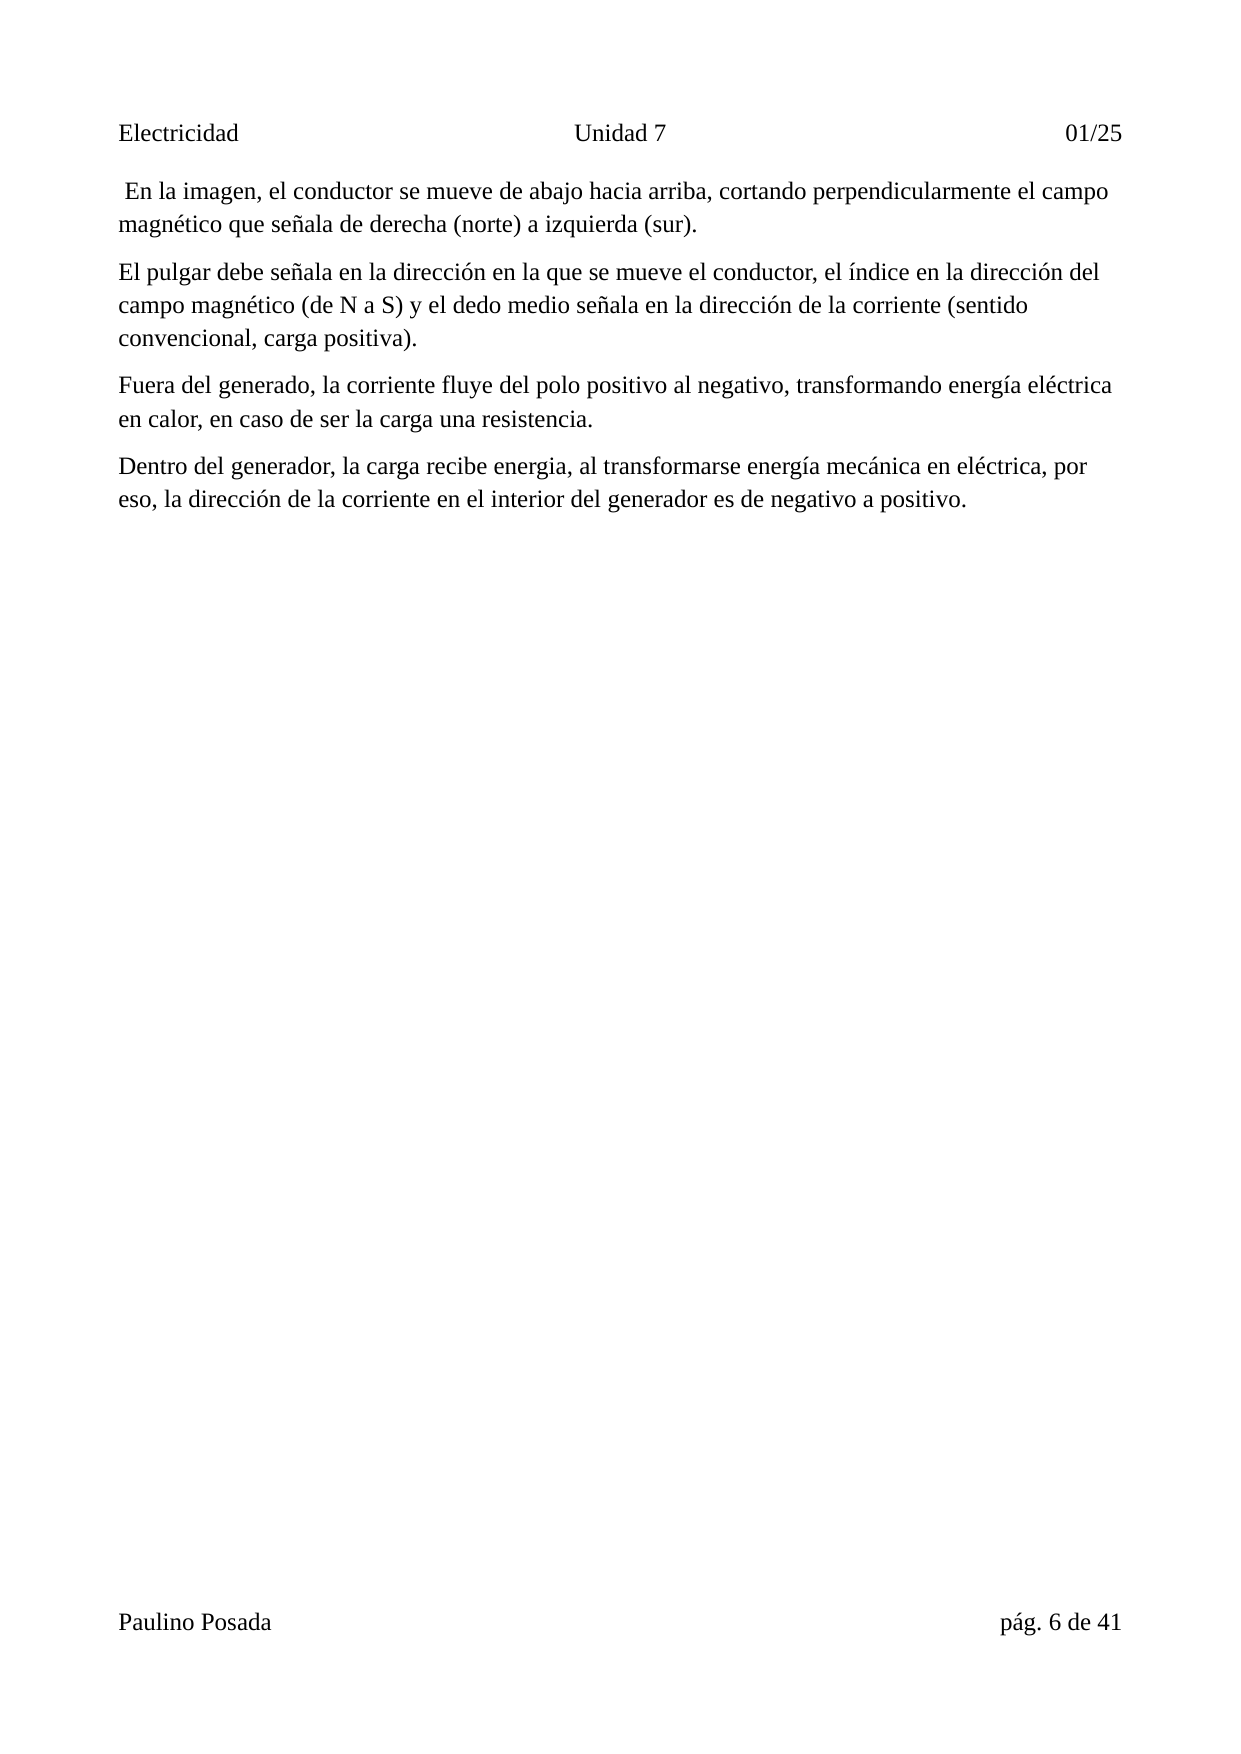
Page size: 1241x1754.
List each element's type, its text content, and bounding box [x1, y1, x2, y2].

text En la imagen, el conductor se mueve de abajo hacia arriba, cortando perpendicularmente el campo magnético que señala de derecha (norte) a izquierda (sur). [118, 176, 1122, 238]
text Dentro del generador, la carga recibe energia, al transformarse energía mecánica en eléctrica, por eso, la dirección de la corriente en el interior del generador es de negativo a positivo. [118, 451, 1122, 513]
text Fuera del generado, la corriente fluye del polo positivo al negativo, transformando energía eléctrica en calor, en caso de ser la carga una resistencia. [118, 371, 1122, 432]
text El pulgar debe señala en la dirección en la que se mueve el conductor, el índice en la dirección del campo magnético (de N a S) y el dedo medio señala en la dirección de la corriente (sentido convencional, carga positiva). [118, 257, 1122, 352]
